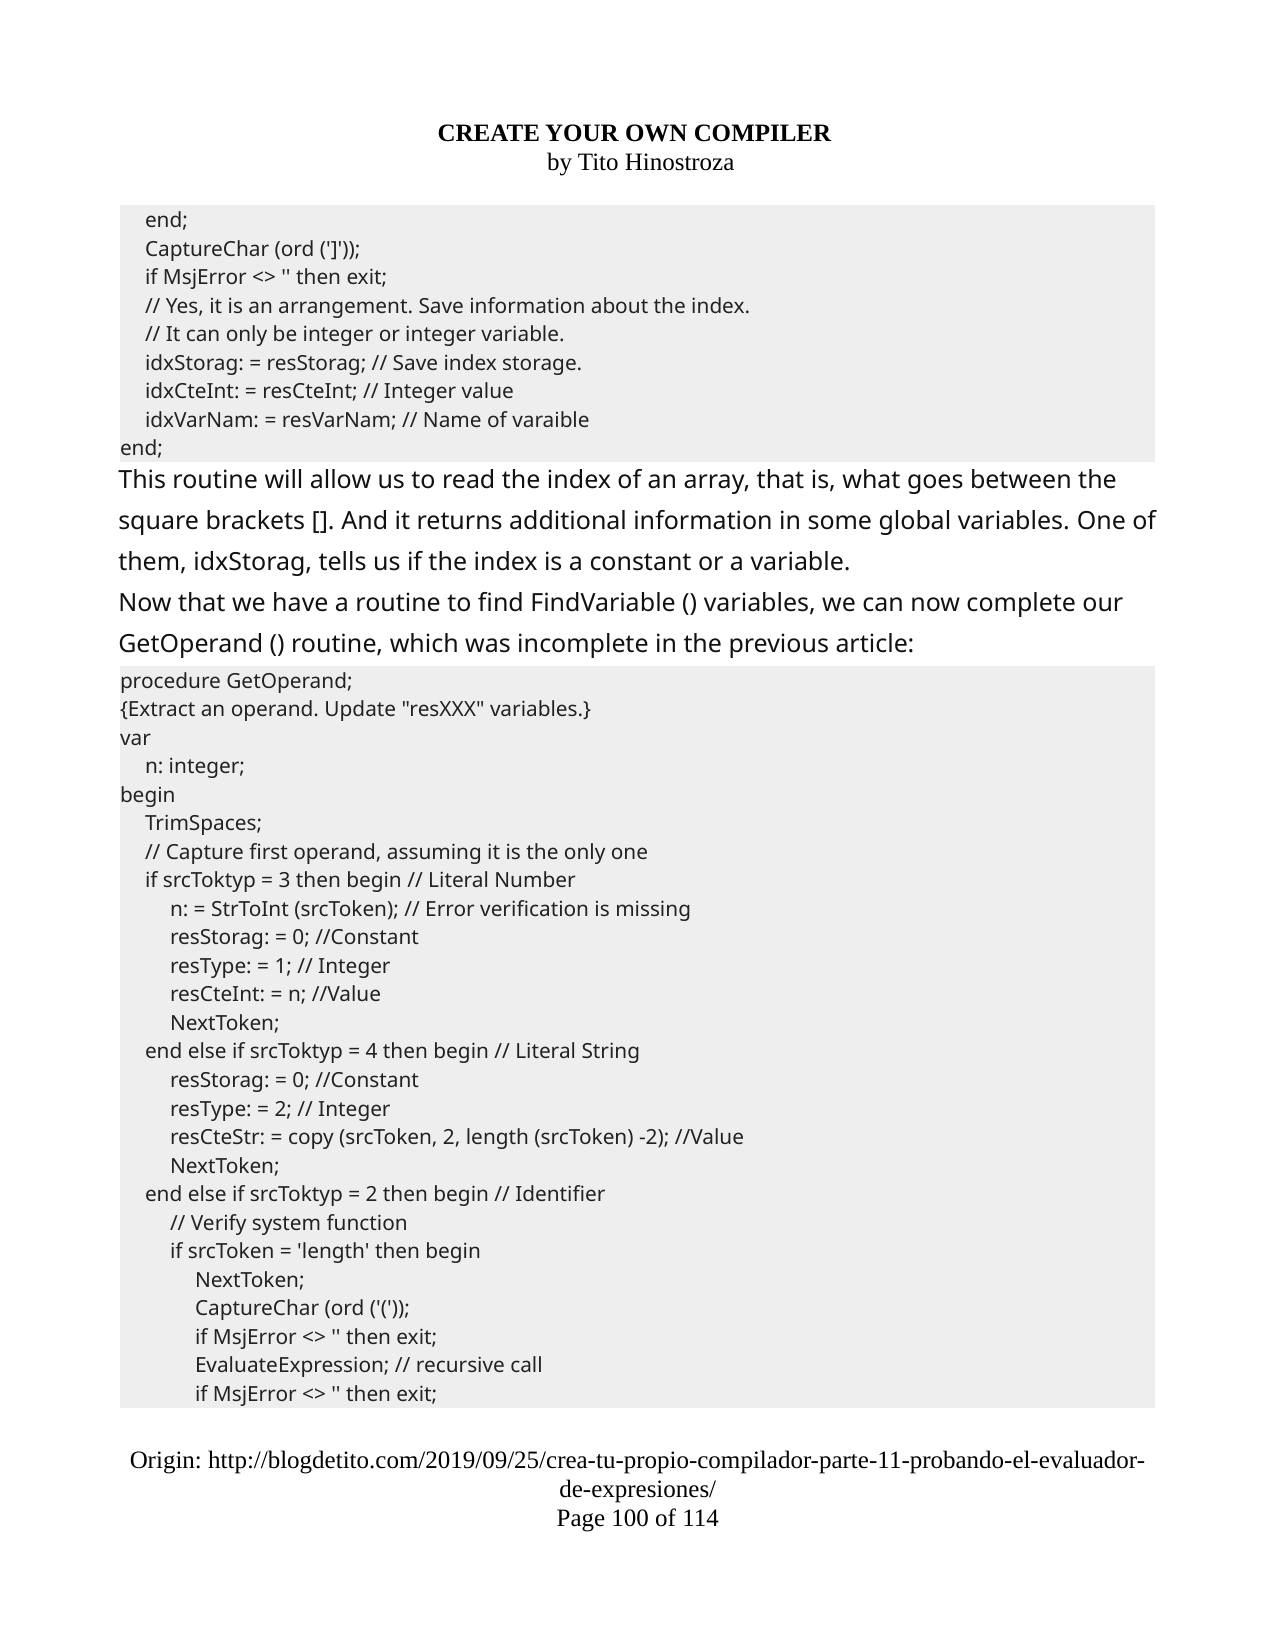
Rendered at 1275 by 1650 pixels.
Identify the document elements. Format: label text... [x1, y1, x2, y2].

text idxCteInt: = resCteInt; // Integer value [120, 376, 1155, 405]
text end; [120, 433, 1155, 462]
text idxVarNam: = resVarNam; // Name of varaible [120, 405, 1155, 433]
text Now that we have a routine to find FindVariable () variables, we can now complete our GetOperand () routine, which was incomplete in the previous article: [118, 584, 1157, 659]
text EvaluateExpression; // recursive call [120, 1351, 1155, 1379]
text TrimSpaces; [120, 808, 1155, 837]
text var [120, 723, 1155, 751]
text if srcToktyp = 3 then begin // Literal Number [120, 865, 1155, 894]
text // Verify system function [120, 1208, 1155, 1236]
text idxStorag: = resStorag; // Save index storage. [120, 348, 1155, 376]
text if srcToken = 'length' then begin [120, 1236, 1155, 1265]
text CaptureChar (ord ('(')); [120, 1293, 1155, 1322]
text if MsjError <> '' then exit; [120, 1379, 1155, 1408]
text // Capture first operand, assuming it is the only one [120, 837, 1155, 865]
text if MsjError <> '' then exit; [120, 262, 1155, 291]
text resStorag: = 0; //Constant [120, 1065, 1155, 1094]
text NextToken; [120, 1151, 1155, 1179]
text // Yes, it is an arrangement. Save information about the index. [120, 291, 1155, 319]
text NextToken; [120, 1008, 1155, 1037]
text if MsjError <> '' then exit; [120, 1322, 1155, 1351]
text resStorag: = 0; //Constant [120, 922, 1155, 951]
text procedure GetOperand; [120, 666, 1155, 694]
text n: integer; [120, 751, 1155, 780]
text resCteStr: = copy (srcToken, 2, length (srcToken) -2); //Value [120, 1122, 1155, 1151]
text resType: = 2; // Integer [120, 1094, 1155, 1122]
text begin [120, 780, 1155, 808]
text CaptureChar (ord (']')); [120, 234, 1155, 262]
text This routine will allow us to read the index of an array, that is, what goes between the square brackets []. And it returns additional information in some global variables. One of them, idxStorag, tells us if the index is a constant or a variable. [118, 462, 1157, 578]
text resType: = 1; // Integer [120, 951, 1155, 979]
text {Extract an operand. Update "resXXX" variables.} [120, 694, 1155, 723]
text resCteInt: = n; //Value [120, 979, 1155, 1008]
text NextToken; [120, 1265, 1155, 1293]
text end; [120, 205, 1155, 234]
text // It can only be integer or integer variable. [120, 319, 1155, 348]
text end else if srcToktyp = 4 then begin // Literal String [120, 1037, 1155, 1065]
text n: = StrToInt (srcToken); // Error verification is missing [120, 894, 1155, 922]
text end else if srcToktyp = 2 then begin // Identifier [120, 1179, 1155, 1208]
